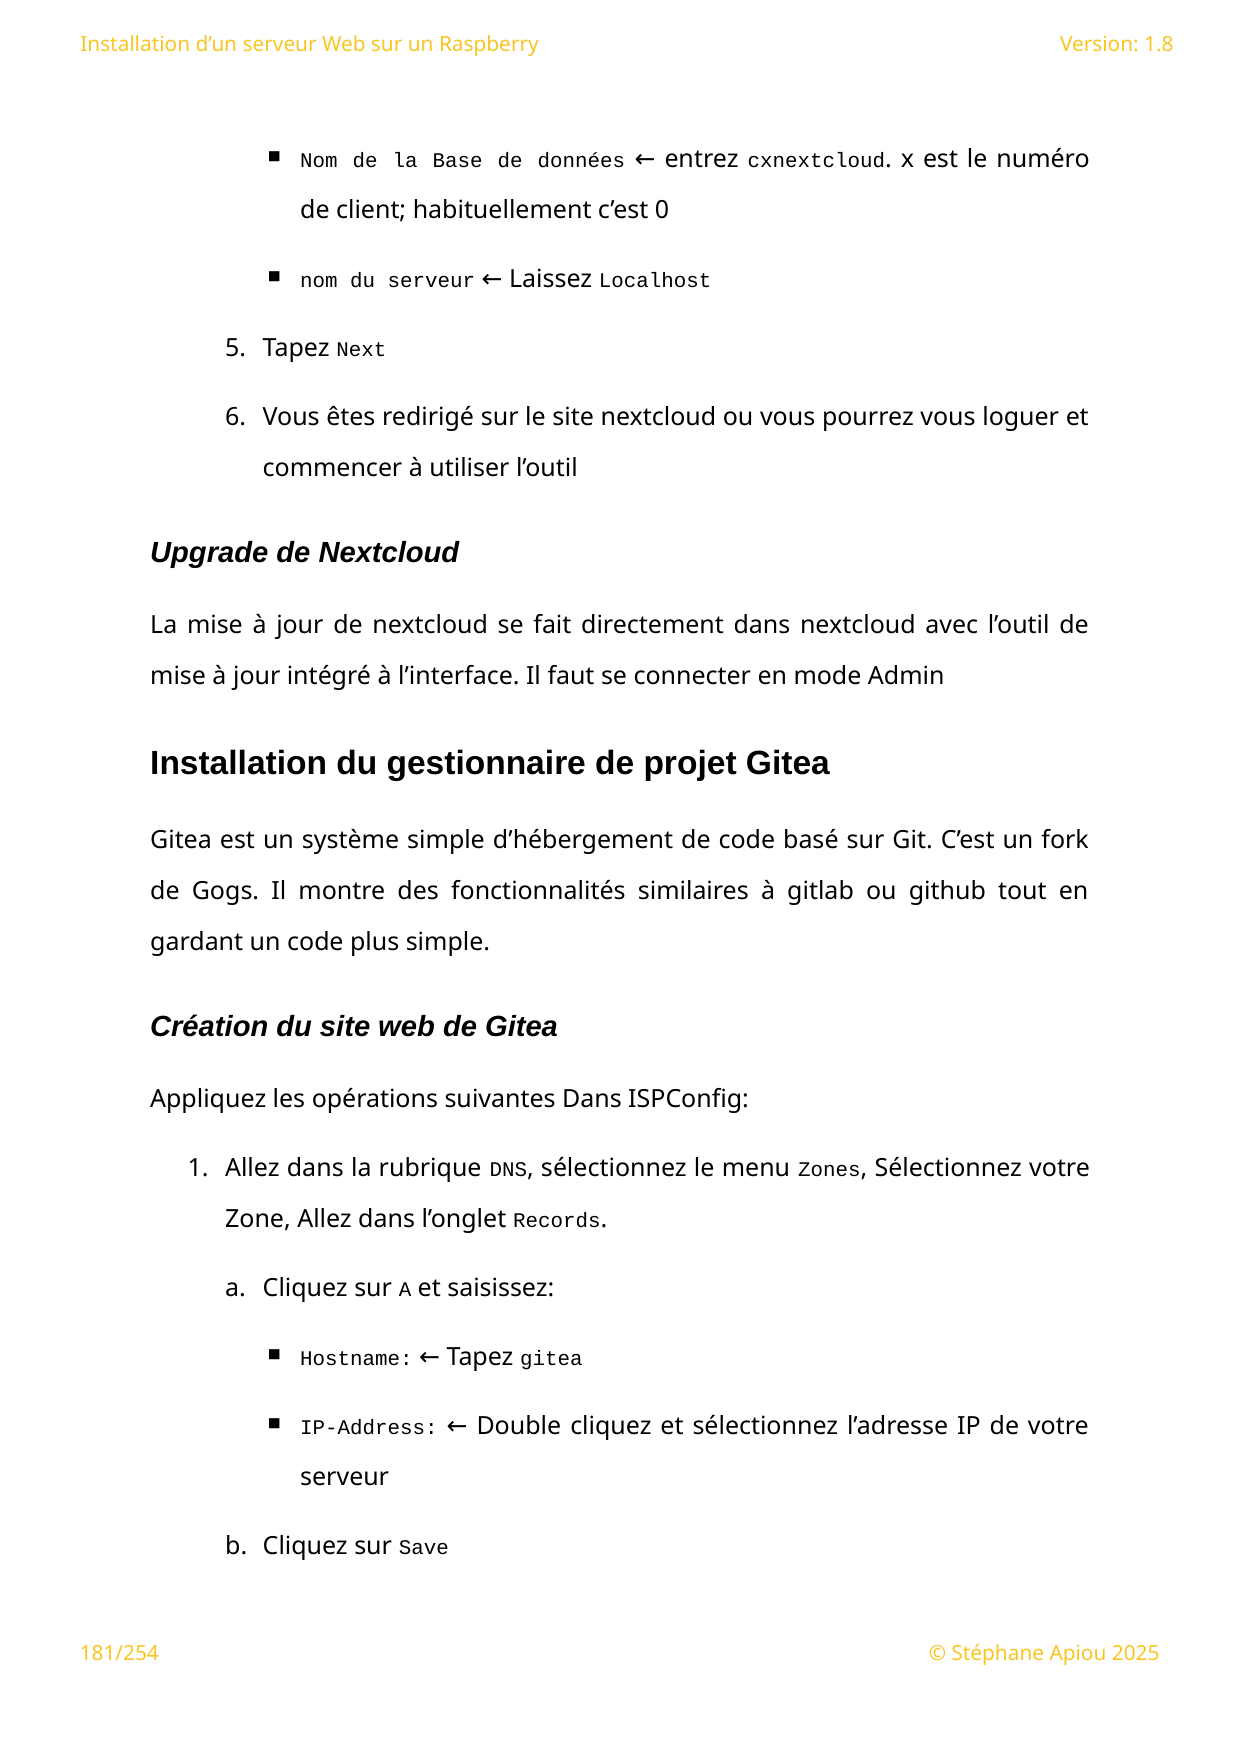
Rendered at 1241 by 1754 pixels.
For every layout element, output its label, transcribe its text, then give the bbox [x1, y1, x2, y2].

list Allez dans la rubrique DNS, sélectionnez le menu Zones, Sélectionnez votre Zone, Allez dans l’onglet Records. [187, 1150, 1090, 1235]
subtitle Installation du gestionnaire de projet Gitea [150, 742, 1090, 781]
list Tapez Next [225, 330, 1090, 364]
list IP-Address: ← Double cliquez et sélectionnez l’adresse IP de votre serveur [262, 1408, 1090, 1493]
subtitle Upgrade de Nextcloud [150, 535, 1090, 568]
text Gitea est un système simple d’hébergement de code basé sur Git. C’est un fork de Gogs. Il montre des fonctionnalités similaires à gitlab ou github tout en gardant un code plus simple. [150, 822, 1090, 958]
list Cliquez sur Save [225, 1528, 1090, 1562]
text La mise à jour de nextcloud se fait directement dans nextcloud avec l’outil de mise à jour intégré à l’interface. Il faut se connecter en mode Admin [150, 606, 1090, 692]
list nom du serveur ← Laissez Localhost [262, 261, 1090, 295]
list Hostname: ← Tapez gitea [262, 1339, 1090, 1373]
list Vous êtes redirigé sur le site nextcloud ou vous pourrez vous loguer et commencer à utiliser l’outil [225, 399, 1090, 484]
list Cliquez sur A et saisissez: [225, 1270, 1090, 1304]
list Nom de la Base de données ← entrez cxnextcloud. x est le numéro de client; habituellement c’est 0 [262, 141, 1090, 226]
text Appliquez les opérations suivantes Dans ISPConfig: [150, 1081, 1090, 1115]
subtitle Création du site web de Gitea [150, 1009, 1090, 1042]
